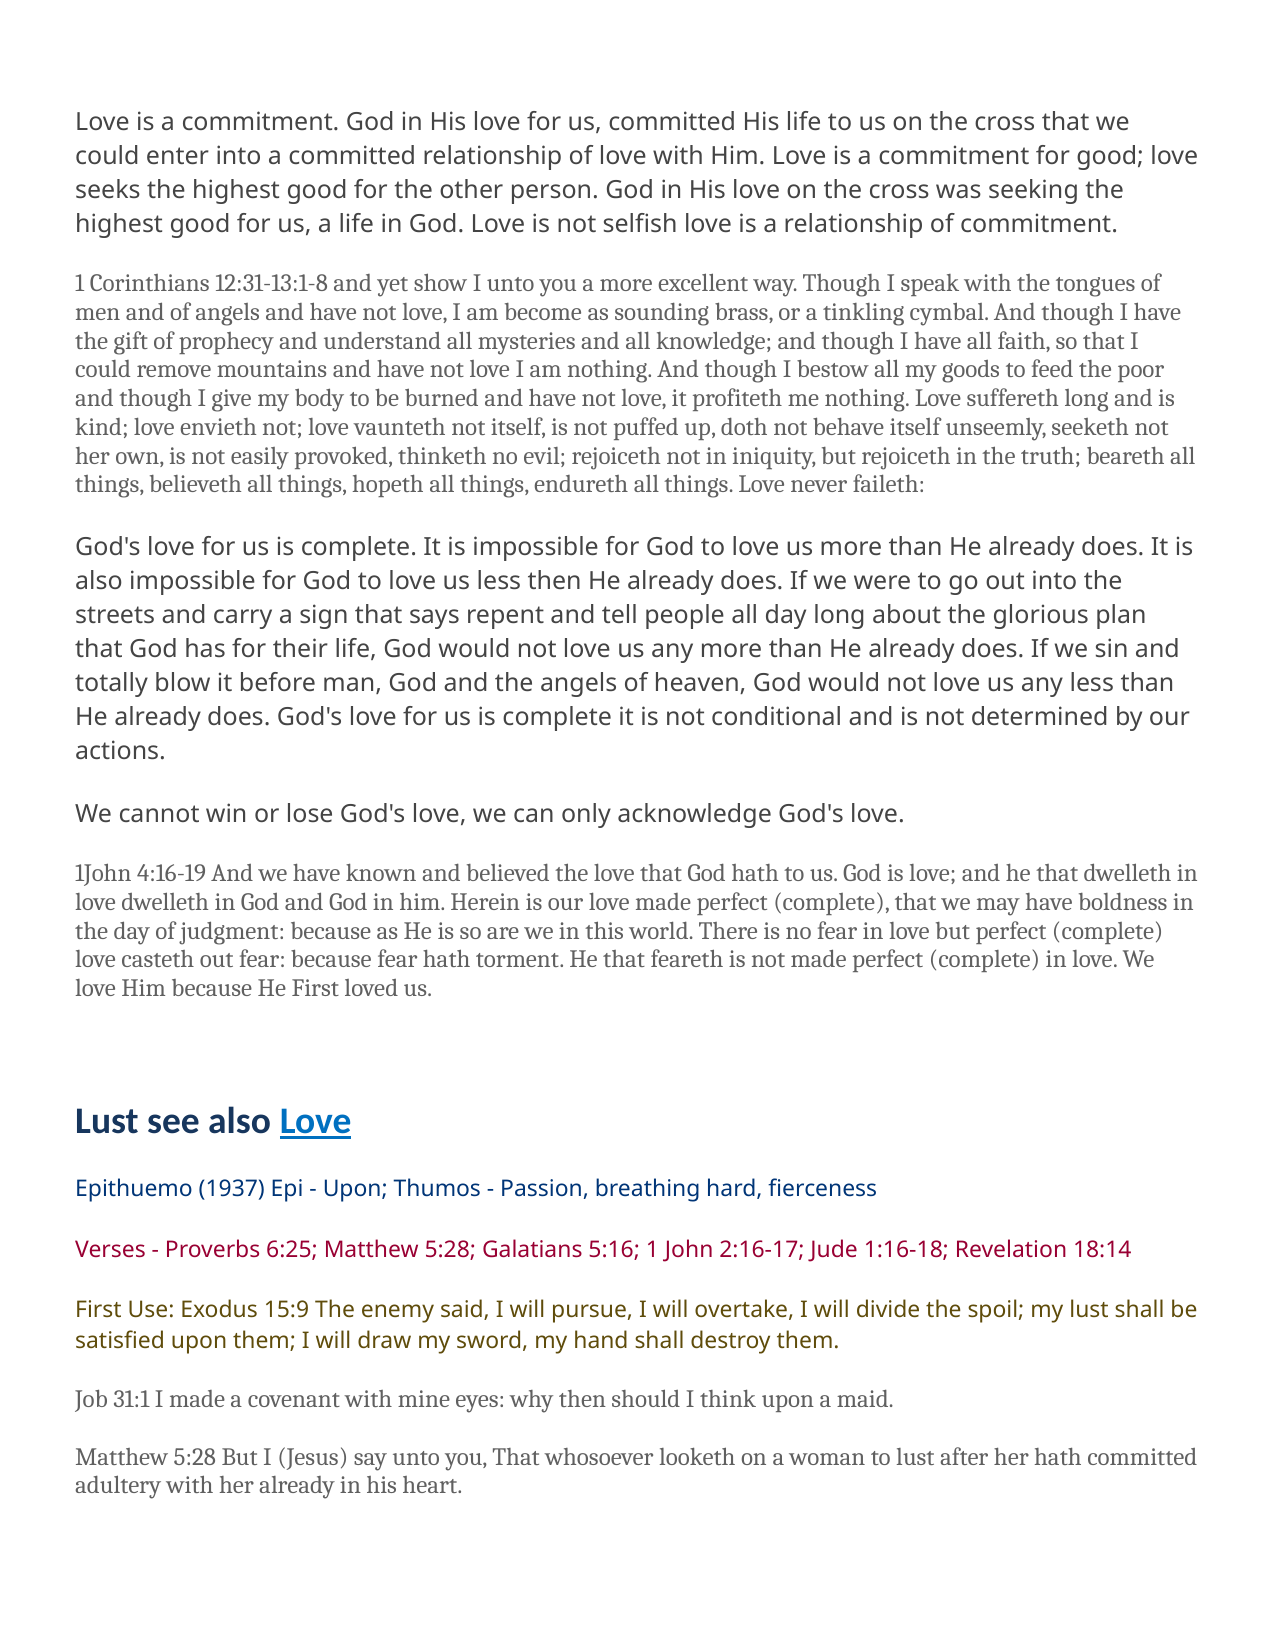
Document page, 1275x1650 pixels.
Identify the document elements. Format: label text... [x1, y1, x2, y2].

text God's love for us is complete. It is impossible for God to love us more than He already does. It is also impossible for God to love us less then He already does. If we were to go out into the streets and carry a sign that says repent and tell people all day long about the glorious plan that God has for their life, God would not love us any more than He already does. If we sin and totally blow it before man, God and the angels of heaven, God would not love us any less than He already does. God's love for us is complete it is not conditional and is not determined by our actions. [75, 528, 1200, 767]
text Love is a commitment. God in His love for us, committed His life to us on the cross that we could enter into a committed relationship of love with Him. Love is a commitment for good; love seeks the highest good for the other person. God in His love on the cross was seeking the highest good for us, a life in God. Love is not selfish love is a relationship of commitment. [75, 104, 1200, 240]
text First Use: Exodus 15:9 The enemy said, I will pursue, I will overtake, I will divide the spoil; my lust shall be satisfied upon them; I will draw my sword, my hand shall destroy them. [75, 1293, 1200, 1356]
text 1John 4:16-19 And we have known and believed the love that God hath to us. God is love; and he that dwelleth in love dwelleth in God and God in him. Herein is our love made perfect (complete), that we may have boldness in the day of judgment: because as He is so are we in this world. There is no fear in love but perfect (complete) love casteth out fear: because fear hath torment. He that feareth is not made perfect (complete) in love. We love Him because He First loved us. [75, 859, 1200, 1003]
text 1 Corinthians 12:31-13:1-8 and yet show I unto you a more excellent way. Though I speak with the tongues of men and of angels and have not love, I am become as sounding brass, or a tinkling cymbal. And though I have the gift of prophecy and understand all mysteries and all knowledge; and though I have all faith, so that I could remove mountains and have not love I am nothing. And though I bestow all my goods to feed the poor and though I give my body to be burned and have not love, it profiteth me nothing. Love suffereth long and is kind; love envieth not; love vaunteth not itself, is not puffed up, doth not behave itself unseemly, seeketh not her own, is not easily provoked, thinketh no evil; rejoiceth not in iniquity, but rejoiceth in the truth; beareth all things, believeth all things, hopeth all things, endureth all things. Love never faileth: [75, 269, 1200, 499]
text Matthew 5:28 But I (Jesus) say unto you, That whosoever looketh on a woman to lust after her hath committed adultery with her already in his heart. [75, 1443, 1200, 1500]
text Verses - Proverbs 6:25; Matthew 5:28; Galatians 5:16; 1 John 2:16-17; Jude 1:16-18; Revelation 18:14 [75, 1233, 1200, 1264]
text Epithuemo (1937) Epi - Upon; Thumos - Passion, breathing hard, fierceness [75, 1172, 1200, 1203]
text We cannot win or lose God's love, we can only acknowledge God's love. [75, 796, 1200, 830]
subtitle Lust see also Love [75, 1097, 1200, 1143]
text Job 31:1 I made a covenant with mine eyes: why then should I think upon a maid. [75, 1385, 1200, 1413]
